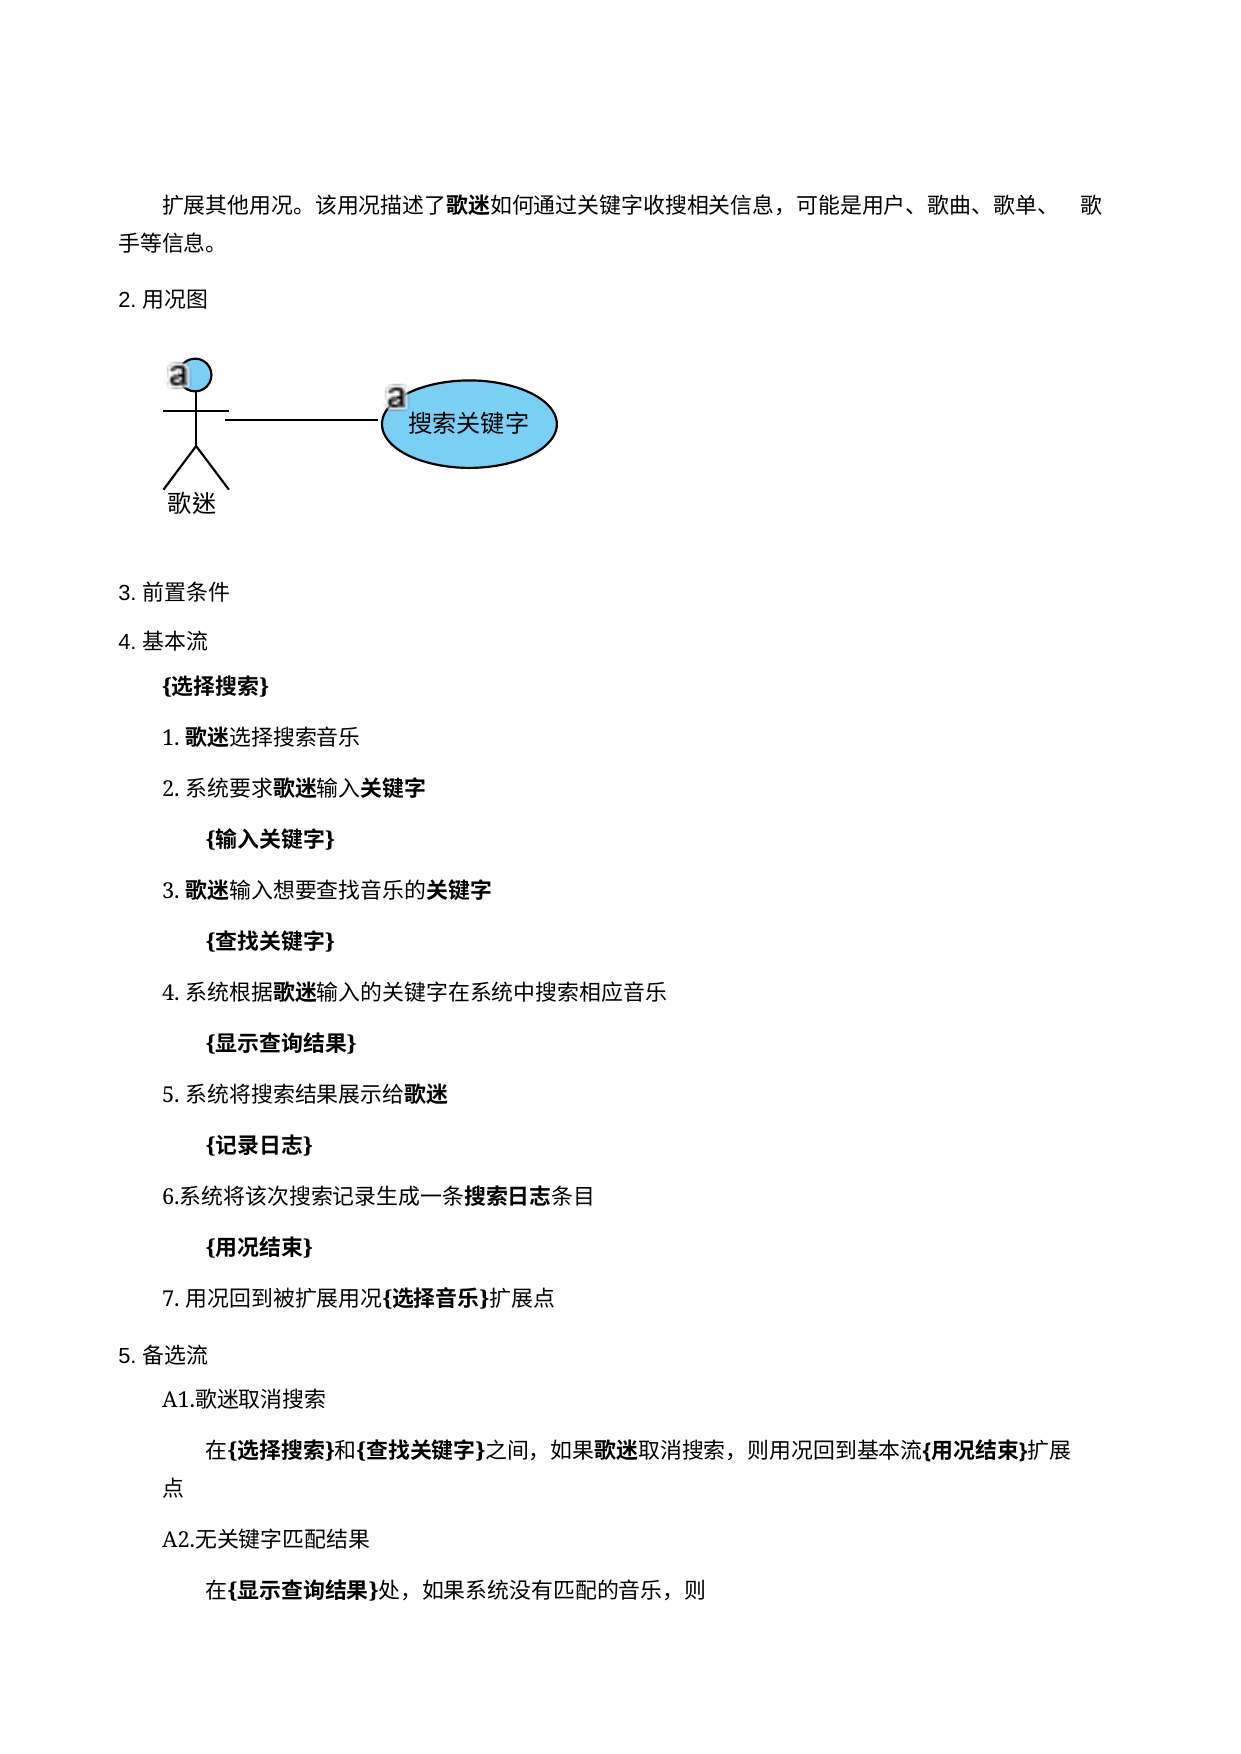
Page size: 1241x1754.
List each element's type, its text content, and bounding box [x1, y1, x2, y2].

text 5. 系统将搜索结果展示给歌迷 [118, 1077, 1122, 1109]
text {记录日志} [118, 1128, 1122, 1160]
subtitle 前置条件 [118, 575, 1122, 606]
subtitle 用况图 [118, 282, 1122, 313]
text {显示查询结果} [118, 1026, 1122, 1058]
text A1.歌迷取消搜索 [118, 1382, 1122, 1414]
text 7. 用况回到被扩展用况{选择音乐}扩展点 [118, 1281, 1122, 1313]
text 6.系统将该次搜索记录生成一条搜索日志条目 [118, 1179, 1122, 1211]
text 在{选择搜索}和{查找关键字}之间，如果歌迷取消搜索，则用况回到基本流{用况结束}扩展 点 [118, 1433, 1122, 1503]
text 在{显示查询结果}处，如果系统没有匹配的音乐，则 [118, 1573, 1122, 1605]
subtitle 备选流 [118, 1338, 1122, 1369]
text 1. 歌迷选择搜索音乐 [118, 720, 1122, 752]
text {用况结束} [118, 1230, 1122, 1262]
subtitle 基本流 [118, 624, 1122, 656]
text 扩展其他用况。该用况描述了歌迷如何通过关键字收搜相关信息，可能是用户、歌曲、歌单、 歌手等信息。 [118, 188, 1122, 257]
text {选择搜索} [118, 669, 1122, 701]
text {输入关键字} [118, 822, 1122, 854]
text A2.无关键字匹配结果 [118, 1522, 1122, 1554]
text 4. 系统根据歌迷输入的关键字在系统中搜索相应音乐 [118, 975, 1122, 1007]
text {查找关键字} [118, 924, 1122, 956]
text 2. 系统要求歌迷输入关键字 [118, 771, 1122, 803]
text 3. 歌迷输入想要查找音乐的关键字 [118, 873, 1122, 905]
